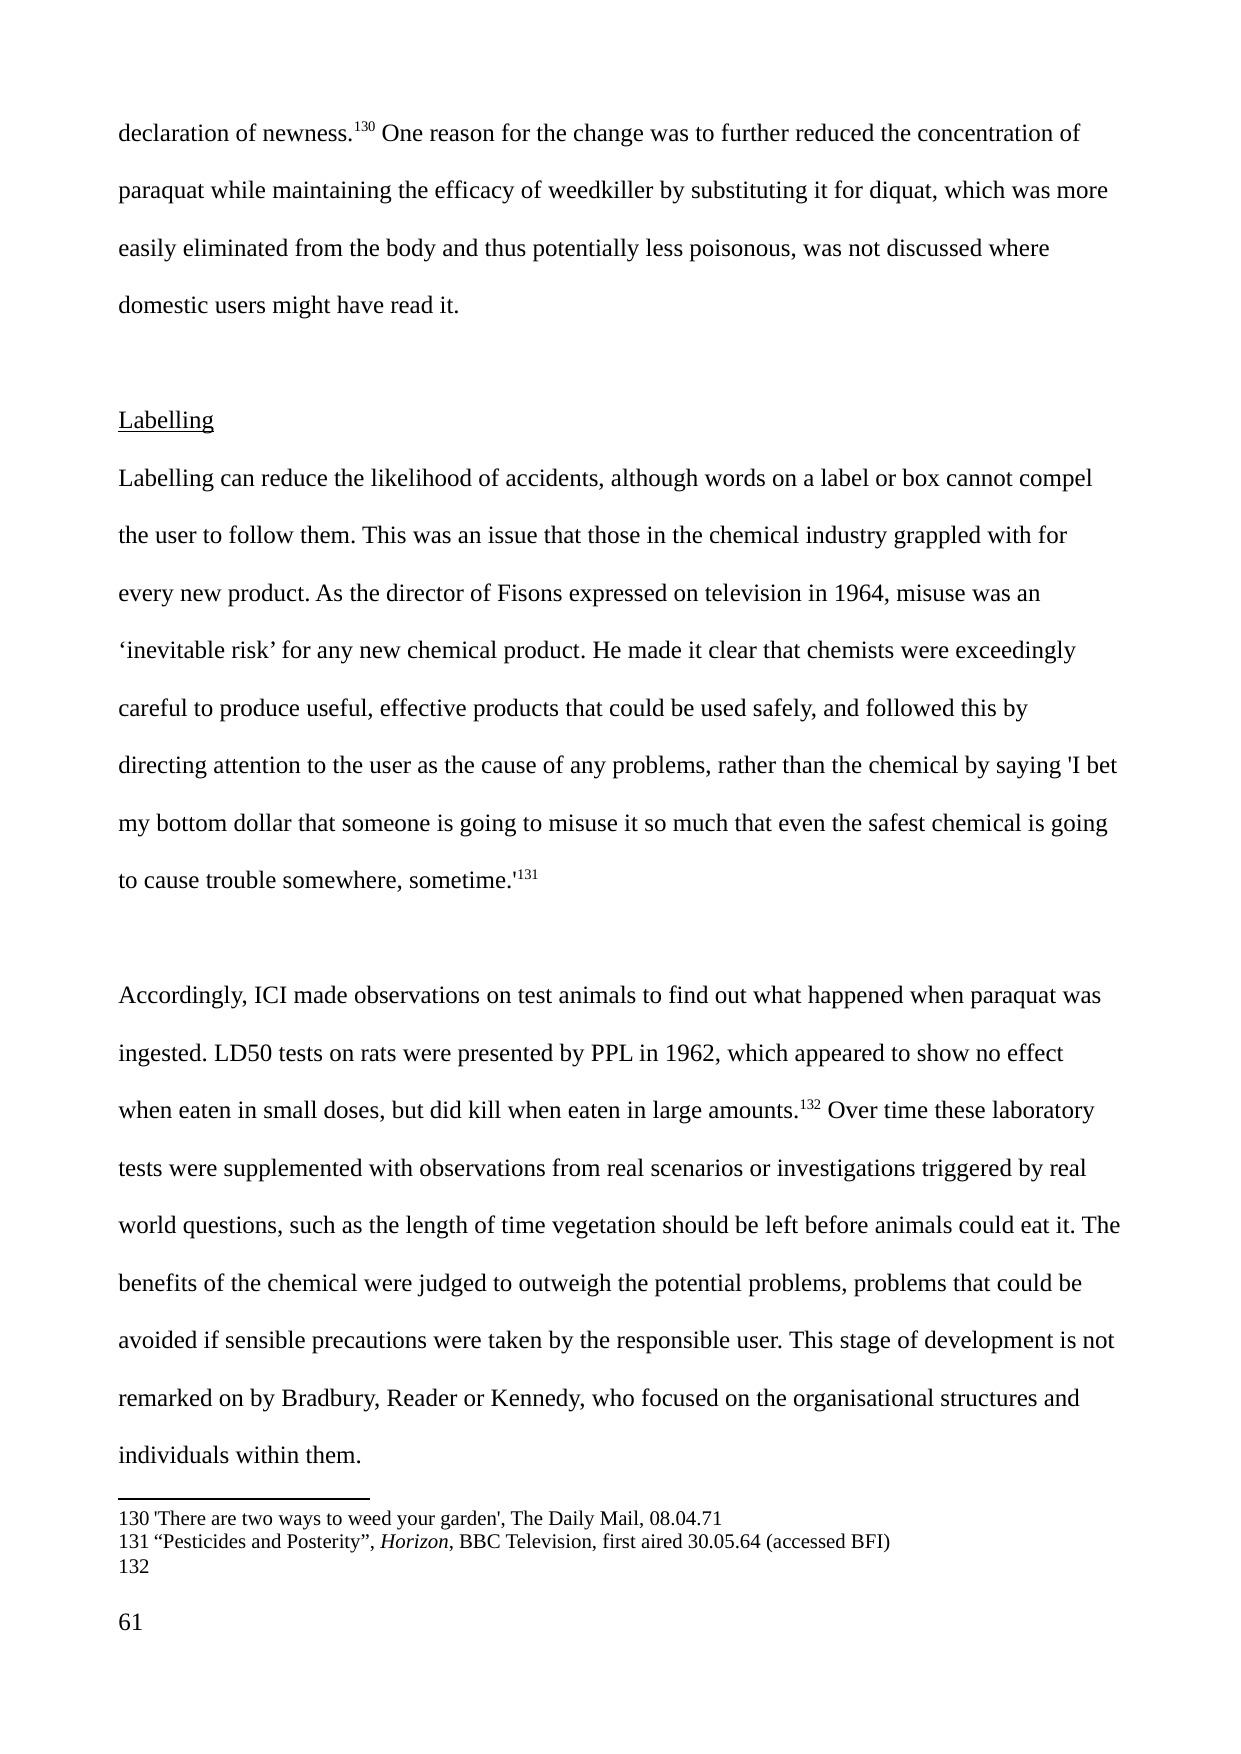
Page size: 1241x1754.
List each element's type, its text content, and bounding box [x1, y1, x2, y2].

text 'There are two ways to weed your garden', The Daily Mail, 08.04.71 [118, 1505, 1122, 1529]
text declaration of newness. One reason for the change was to further reduced the concentration of paraquat while maintaining the efficacy of weedkiller by substituting it for diquat, which was more easily eliminated from the body and thus potentially less poisonous, was not discussed where domestic users might have read it. [118, 118, 1122, 319]
text Accordingly, ICI made observations on test animals to find out what happened when paraquat was ingested. LD50 tests on rats were presented by PPL in 1962, which appeared to show no effect when eaten in small doses, but did kill when eaten in large amounts. Over time these laboratory tests were supplemented with observations from real scenarios or investigations triggered by real world questions, such as the length of time vegetation should be left before animals could eat it. The benefits of the chemical were judged to outweigh the potential problems, problems that could be avoided if sensible precautions were taken by the responsible user. This stage of development is not remarked on by Bradbury, Reader or Kennedy, who focused on the organisational structures and individuals within them. [118, 981, 1122, 1469]
text Labelling can reduce the likelihood of accidents, although words on a label or box cannot compel the user to follow them. This was an issue that those in the chemical industry grappled with for every new product. As the director of Fisons expressed on television in 1964, misuse was an ‘inevitable risk’ for any new chemical product. He made it clear that chemists were exceedingly careful to produce useful, effective products that could be used safely, and followed this by directing attention to the user as the cause of any problems, rather than the chemical by saying 'I bet my bottom dollar that someone is going to misuse it so much that even the safest chemical is going to cause trouble somewhere, sometime.' [118, 463, 1122, 894]
text “Pesticides and Posterity”, Horizon, BBC Television, first aired 30.05.64 (accessed BFI) [118, 1529, 1122, 1553]
text Labelling [118, 406, 1122, 434]
